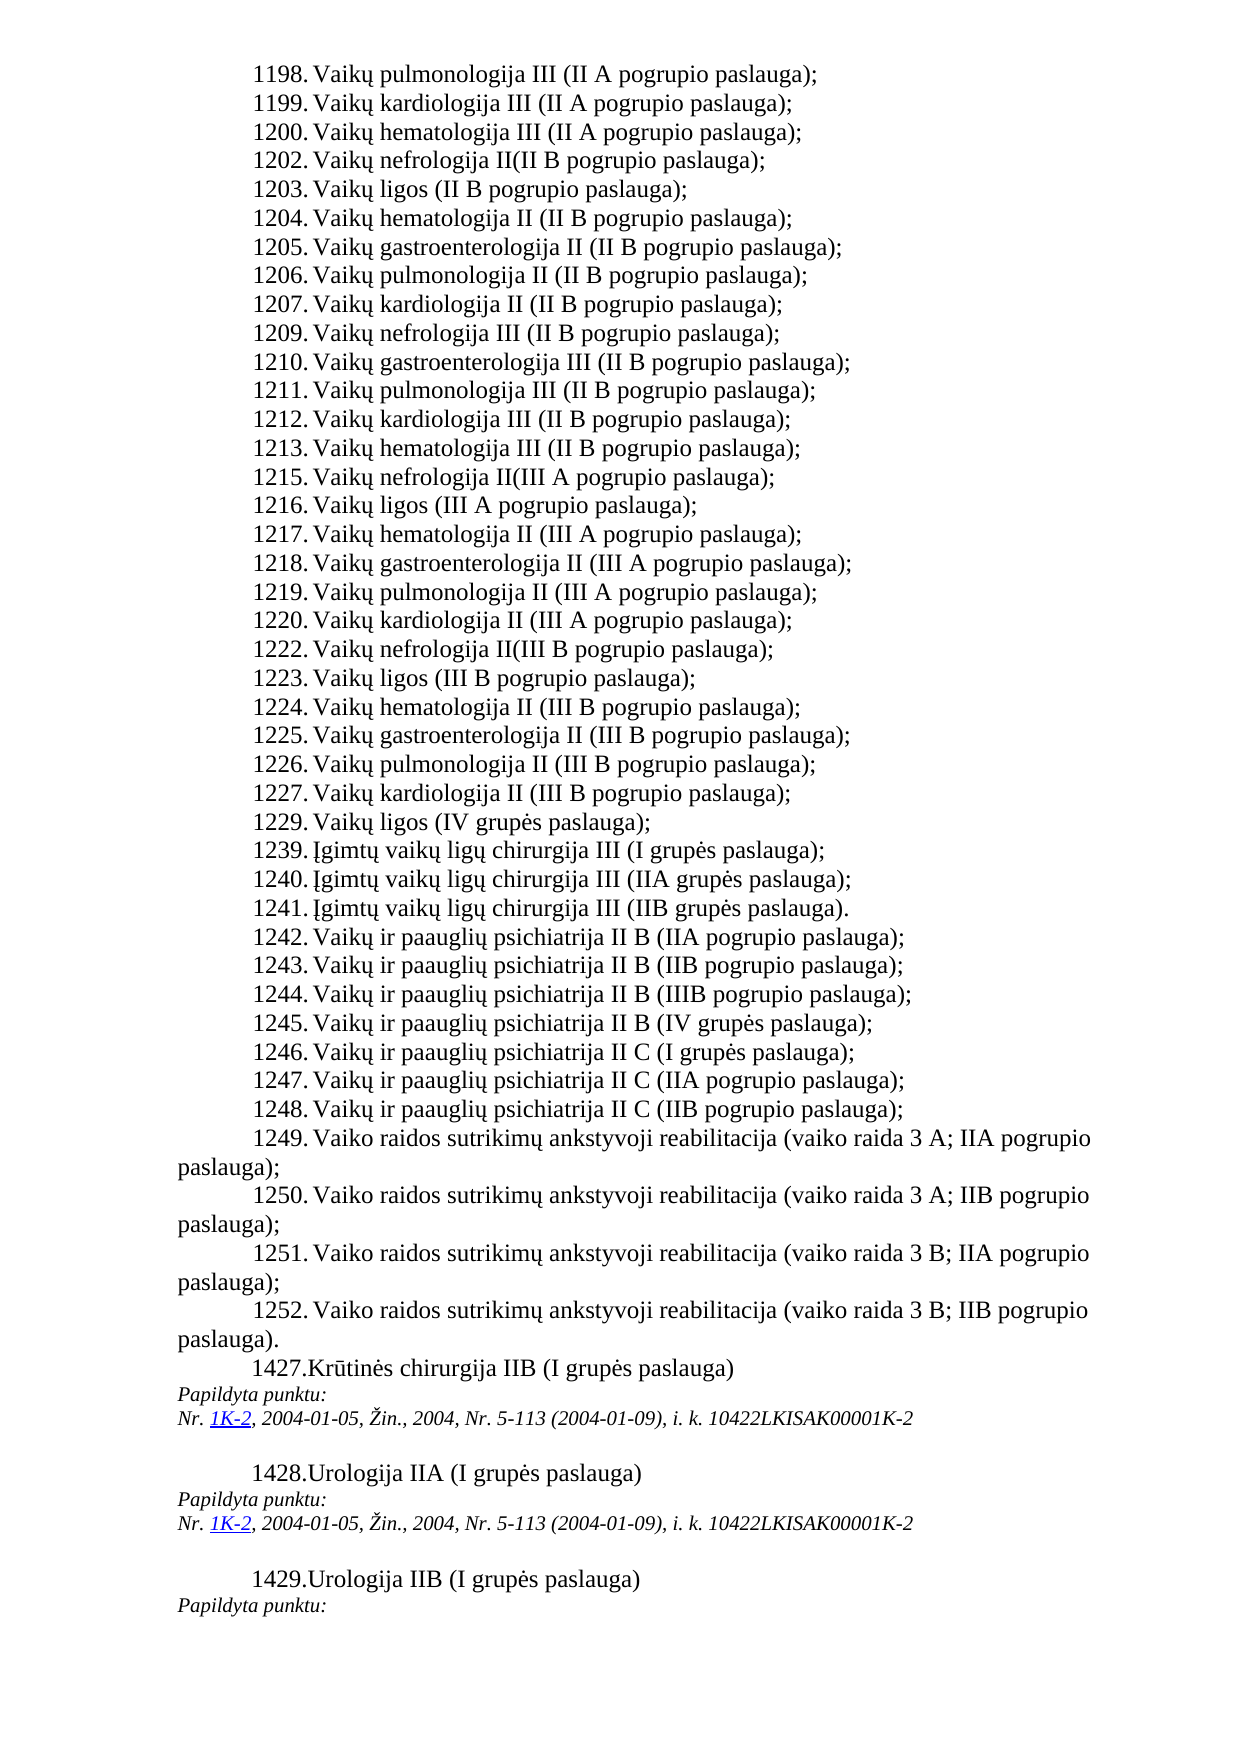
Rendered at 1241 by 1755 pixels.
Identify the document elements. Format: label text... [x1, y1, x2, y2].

text 1246. Vaikų ir paauglių psichiatrija II C (I grupės paslauga); [177, 1037, 1181, 1065]
text 1242. Vaikų ir paauglių psichiatrija II B (IIA pogrupio paslauga); [177, 922, 1181, 950]
text 1245. Vaikų ir paauglių psichiatrija II B (IV grupės paslauga); [177, 1008, 1181, 1037]
text 1226. Vaikų pulmonologija II (III B pogrupio paslauga); [177, 749, 1181, 778]
text 1220. Vaikų kardiologija II (III A pogrupio paslauga); [177, 605, 1181, 634]
text 1209. Vaikų nefrologija III (II B pogrupio paslauga); [177, 318, 1181, 347]
text 1207. Vaikų kardiologija II (II B pogrupio paslauga); [177, 289, 1181, 318]
text 1428.Urologija IIA (I grupės paslauga) [177, 1458, 1181, 1487]
text 1202. Vaikų nefrologija II(II B pogrupio paslauga); [177, 145, 1181, 174]
text 1249. Vaiko raidos sutrikimų ankstyvoji reabilitacija (vaiko raida 3 A; IIA pogrupio paslauga); [177, 1123, 1181, 1180]
text Papildyta punktu: [177, 1382, 1181, 1406]
text 1247. Vaikų ir paauglių psichiatrija II C (IIA pogrupio paslauga); [177, 1065, 1181, 1094]
text 1215. Vaikų nefrologija II(III A pogrupio paslauga); [177, 462, 1181, 490]
text 1251. Vaiko raidos sutrikimų ankstyvoji reabilitacija (vaiko raida 3 B; IIA pogrupio paslauga); [177, 1238, 1181, 1295]
text 1224. Vaikų hematologija II (III B pogrupio paslauga); [177, 692, 1181, 720]
text 1211. Vaikų pulmonologija III (II B pogrupio paslauga); [177, 375, 1181, 404]
text 1216. Vaikų ligos (III A pogrupio paslauga); [177, 490, 1181, 519]
text 1241. Įgimtų vaikų ligų chirurgija III (IIB grupės paslauga). [177, 893, 1181, 922]
text 1222. Vaikų nefrologija II(III B pogrupio paslauga); [177, 634, 1181, 663]
text 1225. Vaikų gastroenterologija II (III B pogrupio paslauga); [177, 720, 1181, 749]
text 1199. Vaikų kardiologija III (II A pogrupio paslauga); [177, 88, 1181, 117]
text 1200. Vaikų hematologija III (II A pogrupio paslauga); [177, 117, 1181, 145]
text 1198. Vaikų pulmonologija III (II A pogrupio paslauga); [177, 59, 1181, 88]
text 1210. Vaikų gastroenterologija III (II B pogrupio paslauga); [177, 347, 1181, 375]
text Papildyta punktu: [177, 1593, 1181, 1617]
text 1223. Vaikų ligos (III B pogrupio paslauga); [177, 663, 1181, 692]
text 1227. Vaikų kardiologija II (III B pogrupio paslauga); [177, 778, 1181, 807]
text 1248. Vaikų ir paauglių psichiatrija II C (IIB pogrupio paslauga); [177, 1094, 1181, 1123]
text 1205. Vaikų gastroenterologija II (II B pogrupio paslauga); [177, 232, 1181, 260]
text 1427.Krūtinės chirurgija IIB (I grupės paslauga) [177, 1353, 1181, 1382]
text 1217. Vaikų hematologija II (III A pogrupio paslauga); [177, 519, 1181, 548]
text 1250. Vaiko raidos sutrikimų ankstyvoji reabilitacija (vaiko raida 3 A; IIB pogrupio paslauga); [177, 1180, 1181, 1238]
text 1239. Įgimtų vaikų ligų chirurgija III (I grupės paslauga); [177, 835, 1181, 864]
text 1244. Vaikų ir paauglių psichiatrija II B (IIIB pogrupio paslauga); [177, 979, 1181, 1008]
text 1243. Vaikų ir paauglių psichiatrija II B (IIB pogrupio paslauga); [177, 950, 1181, 979]
text Nr. 1K-2, 2004-01-05, Žin., 2004, Nr. 5-113 (2004-01-09), i. k. 10422LKISAK00001K-2 [177, 1406, 1181, 1430]
text 1218. Vaikų gastroenterologija II (III A pogrupio paslauga); [177, 548, 1181, 577]
text 1206. Vaikų pulmonologija II (II B pogrupio paslauga); [177, 260, 1181, 289]
text 1203. Vaikų ligos (II B pogrupio paslauga); [177, 174, 1181, 203]
text Papildyta punktu: [177, 1487, 1181, 1511]
text 1212. Vaikų kardiologija III (II B pogrupio paslauga); [177, 404, 1181, 433]
text Nr. 1K-2, 2004-01-05, Žin., 2004, Nr. 5-113 (2004-01-09), i. k. 10422LKISAK00001K-2 [177, 1511, 1181, 1535]
text 1252. Vaiko raidos sutrikimų ankstyvoji reabilitacija (vaiko raida 3 B; IIB pogrupio paslauga). [177, 1295, 1181, 1353]
text 1429.Urologija IIB (I grupės paslauga) [177, 1564, 1181, 1593]
text 1204. Vaikų hematologija II (II B pogrupio paslauga); [177, 203, 1181, 232]
text 1213. Vaikų hematologija III (II B pogrupio paslauga); [177, 433, 1181, 462]
text 1219. Vaikų pulmonologija II (III A pogrupio paslauga); [177, 577, 1181, 605]
text 1229. Vaikų ligos (IV grupės paslauga); [177, 807, 1181, 835]
text 1240. Įgimtų vaikų ligų chirurgija III (IIA grupės paslauga); [177, 864, 1181, 893]
